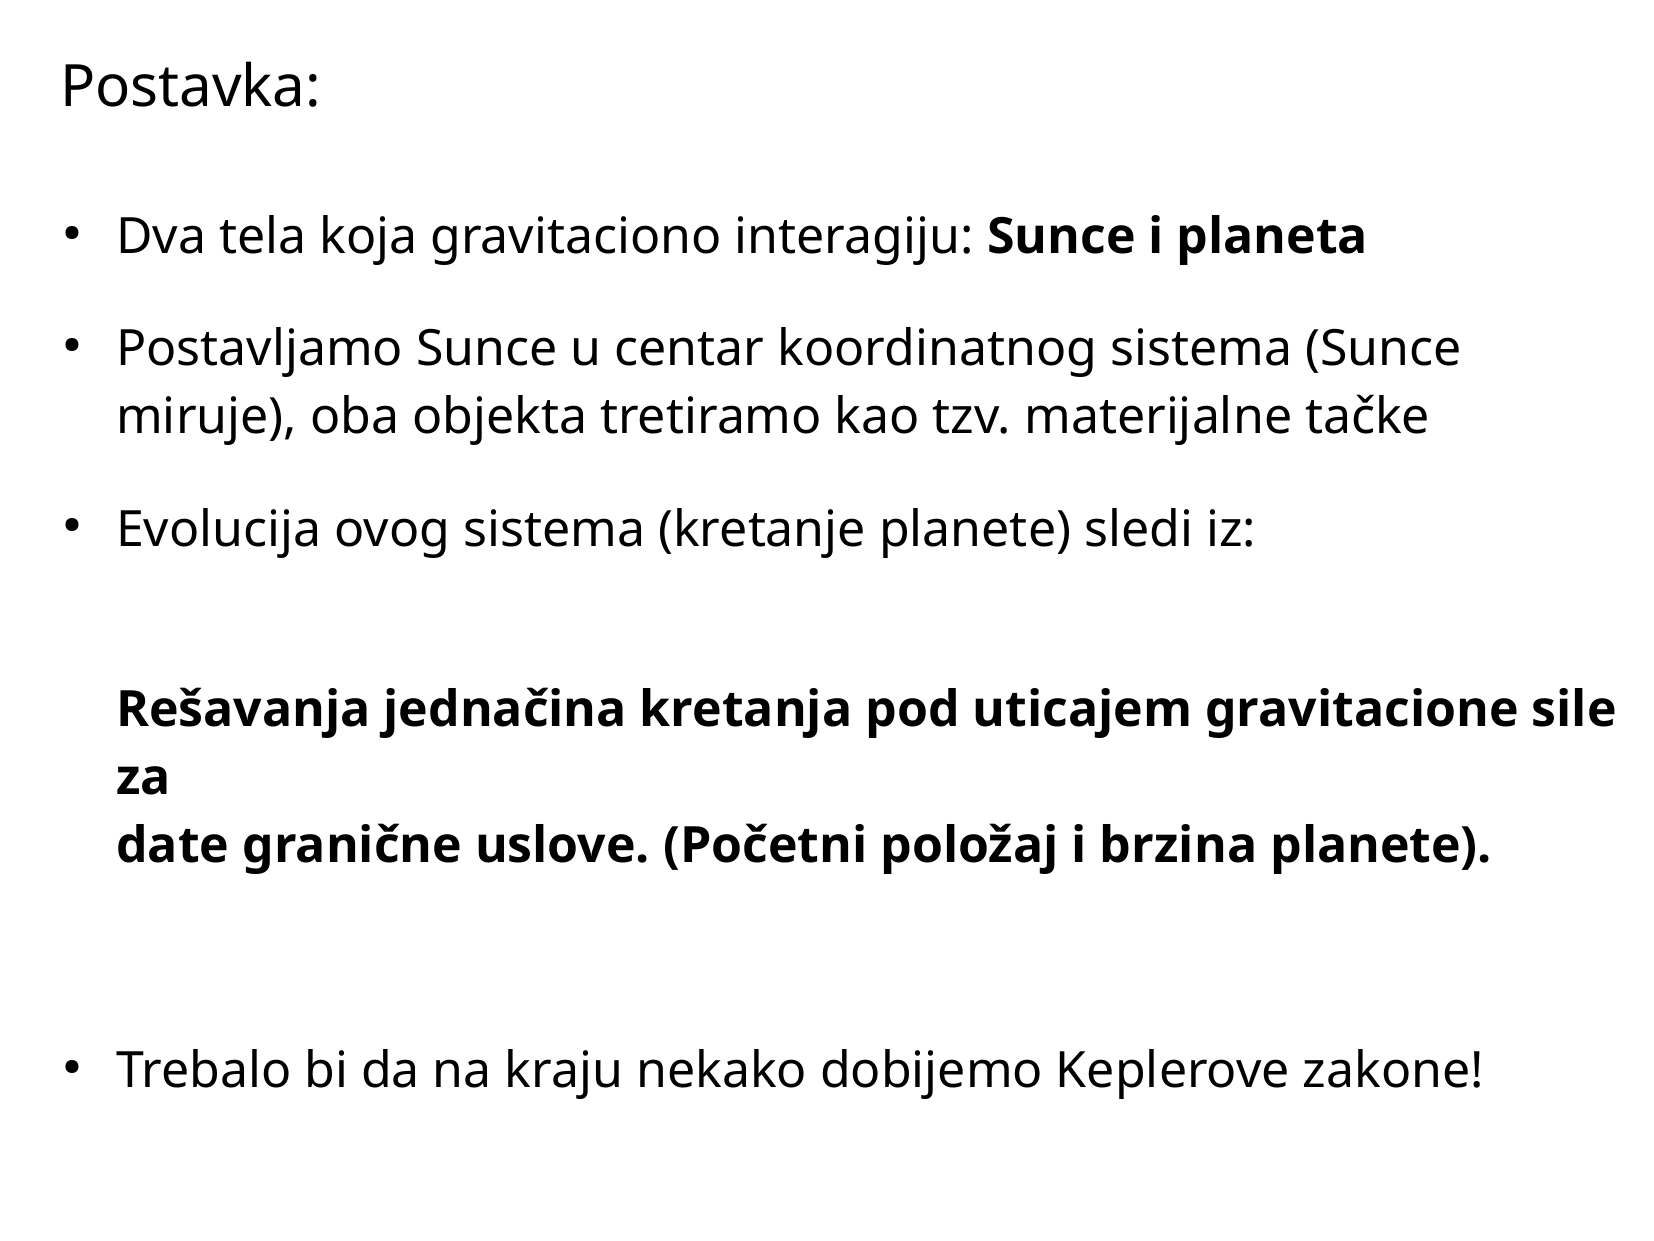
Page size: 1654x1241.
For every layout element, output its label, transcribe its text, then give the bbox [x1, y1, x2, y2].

list Dva tela koja gravitaciono interagiju: Sunce i planeta Postavljamo Sunce u centar koordinatnog sistema (Sunce miruje), oba objekta tretiramo kao tzv. materijalne tačke Evolucija ovog sistema (kretanje planete) sledi iz: Rešavanja jednačina kretanja pod uticajem gravitacione sile za date granične uslove. (Početni položaj i brzina planete). Trebalo bi da na kraju nekako dobijemo Keplerove zakone! [45, 199, 1635, 1173]
title Postavka: [59, 17, 1648, 150]
